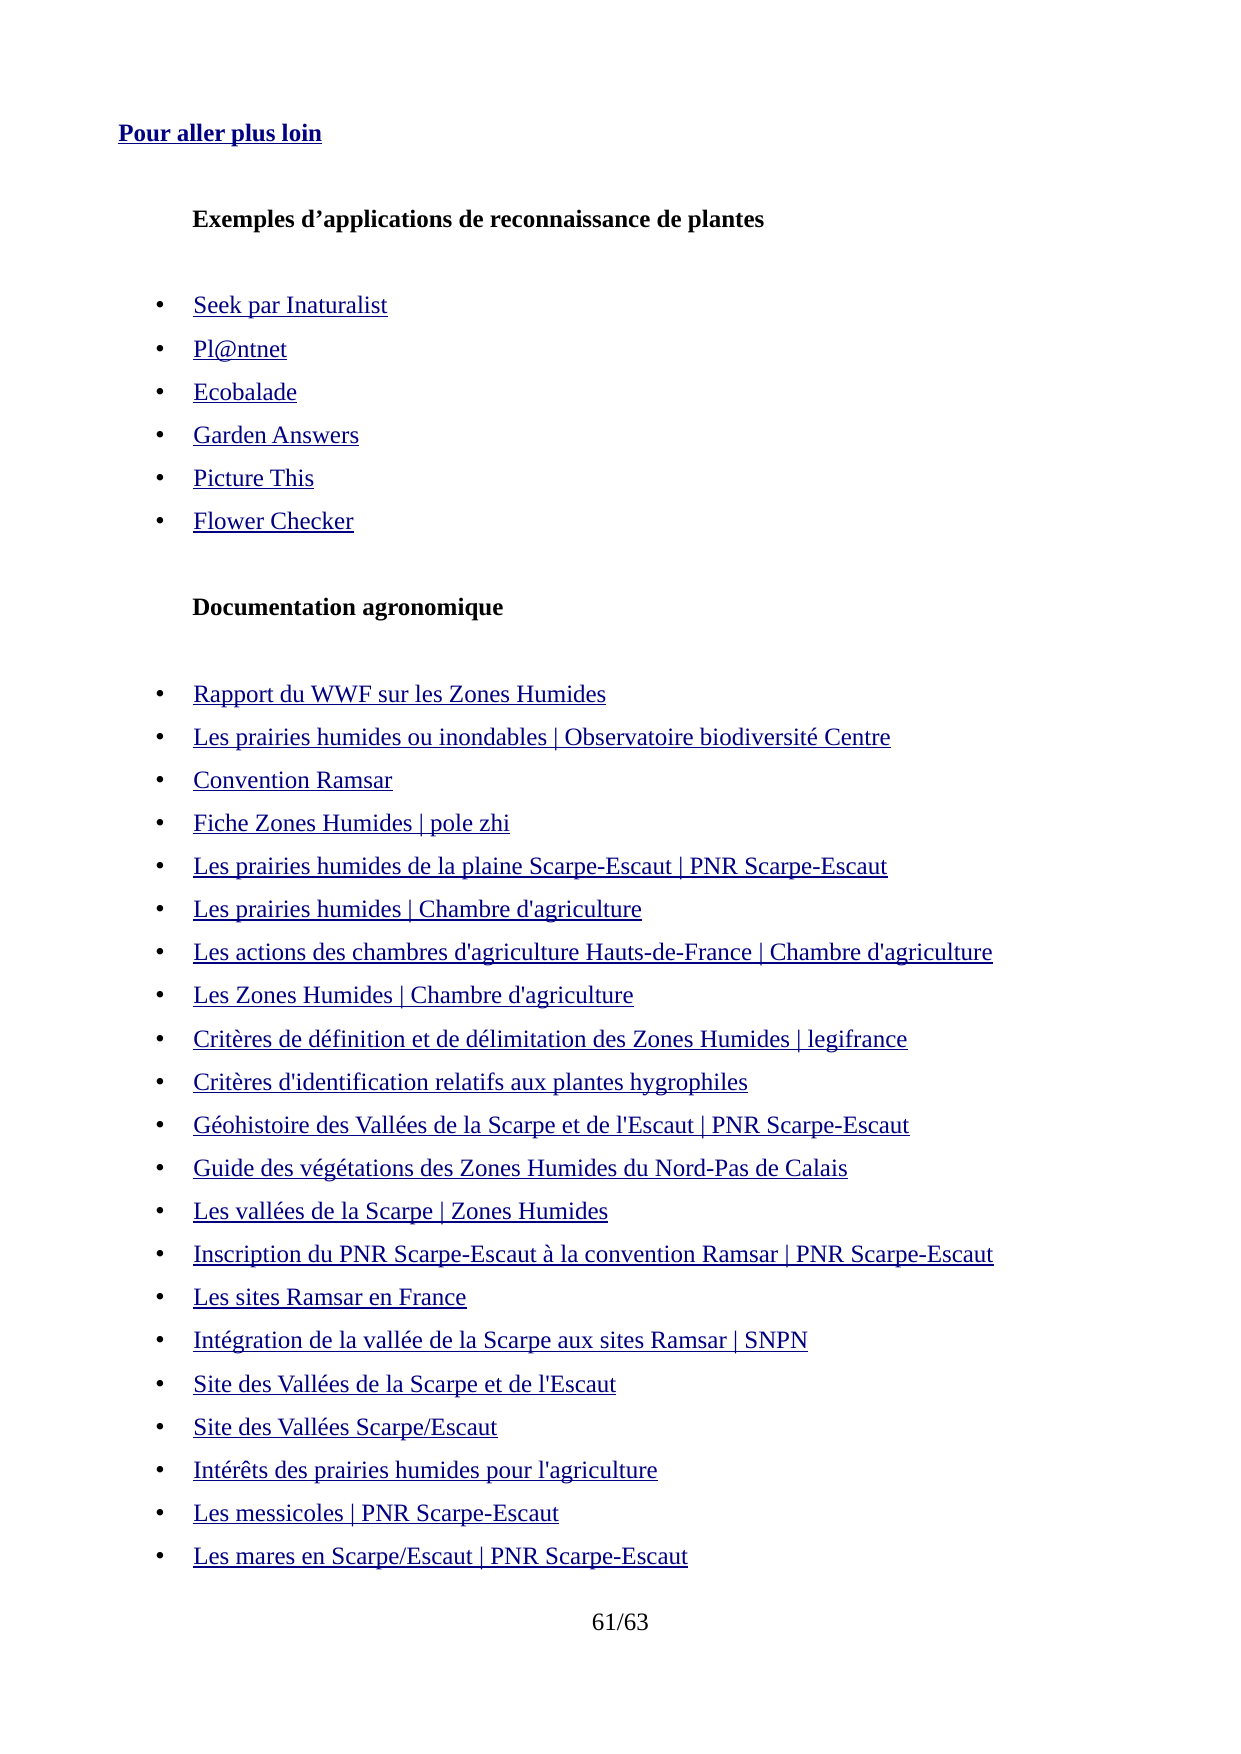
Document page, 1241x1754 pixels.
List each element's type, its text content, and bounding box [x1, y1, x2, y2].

text Documentation agronomique [118, 592, 1122, 621]
list Intégration de la vallée de la Scarpe aux sites Ramsar | SNPN [156, 1326, 1122, 1354]
list Les vallées de la Scarpe | Zones Humides [156, 1196, 1122, 1225]
list Les Zones Humides | Chambre d'agriculture [156, 981, 1122, 1009]
text Exemples d’applications de reconnaissance de plantes [118, 204, 1122, 233]
list Géohistoire des Vallées de la Scarpe et de l'Escaut | PNR Scarpe-Escaut [156, 1110, 1122, 1139]
list Rapport du WWF sur les Zones Humides [156, 679, 1122, 707]
list Convention Ramsar [156, 765, 1122, 794]
list Les prairies humides | Chambre d'agriculture [156, 894, 1122, 923]
list Inscription du PNR Scarpe-Escaut à la convention Ramsar | PNR Scarpe-Escaut [156, 1239, 1122, 1268]
list Les prairies humides de la plaine Scarpe-Escaut | PNR Scarpe-Escaut [156, 851, 1122, 880]
list Picture This [156, 463, 1122, 492]
list Guide des végétations des Zones Humides du Nord-Pas de Calais [156, 1153, 1122, 1182]
list Flower Checker [156, 506, 1122, 535]
list Fiche Zones Humides | pole zhi [156, 808, 1122, 837]
list Ecobalade [156, 377, 1122, 406]
list Les mares en Scarpe/Escaut | PNR Scarpe-Escaut [156, 1541, 1122, 1570]
list Pl@ntnet [156, 334, 1122, 362]
list Intérêts des prairies humides pour l'agriculture [156, 1455, 1122, 1484]
list Critères d'identification relatifs aux plantes hygrophiles [156, 1067, 1122, 1096]
list Les sites Ramsar en France [156, 1282, 1122, 1311]
text Pour aller plus loin [118, 118, 1122, 147]
list Site des Vallées Scarpe/Escaut [156, 1412, 1122, 1441]
list Les prairies humides ou inondables | Observatoire biodiversité Centre [156, 722, 1122, 751]
list Les messicoles | PNR Scarpe-Escaut [156, 1498, 1122, 1527]
list Garden Answers [156, 420, 1122, 449]
list Seek par Inaturalist [156, 291, 1122, 319]
list Critères de définition et de délimitation des Zones Humides | legifrance [156, 1024, 1122, 1052]
list Site des Vallées de la Scarpe et de l'Escaut [156, 1369, 1122, 1397]
list Les actions des chambres d'agriculture Hauts-de-France | Chambre d'agriculture [156, 937, 1122, 966]
